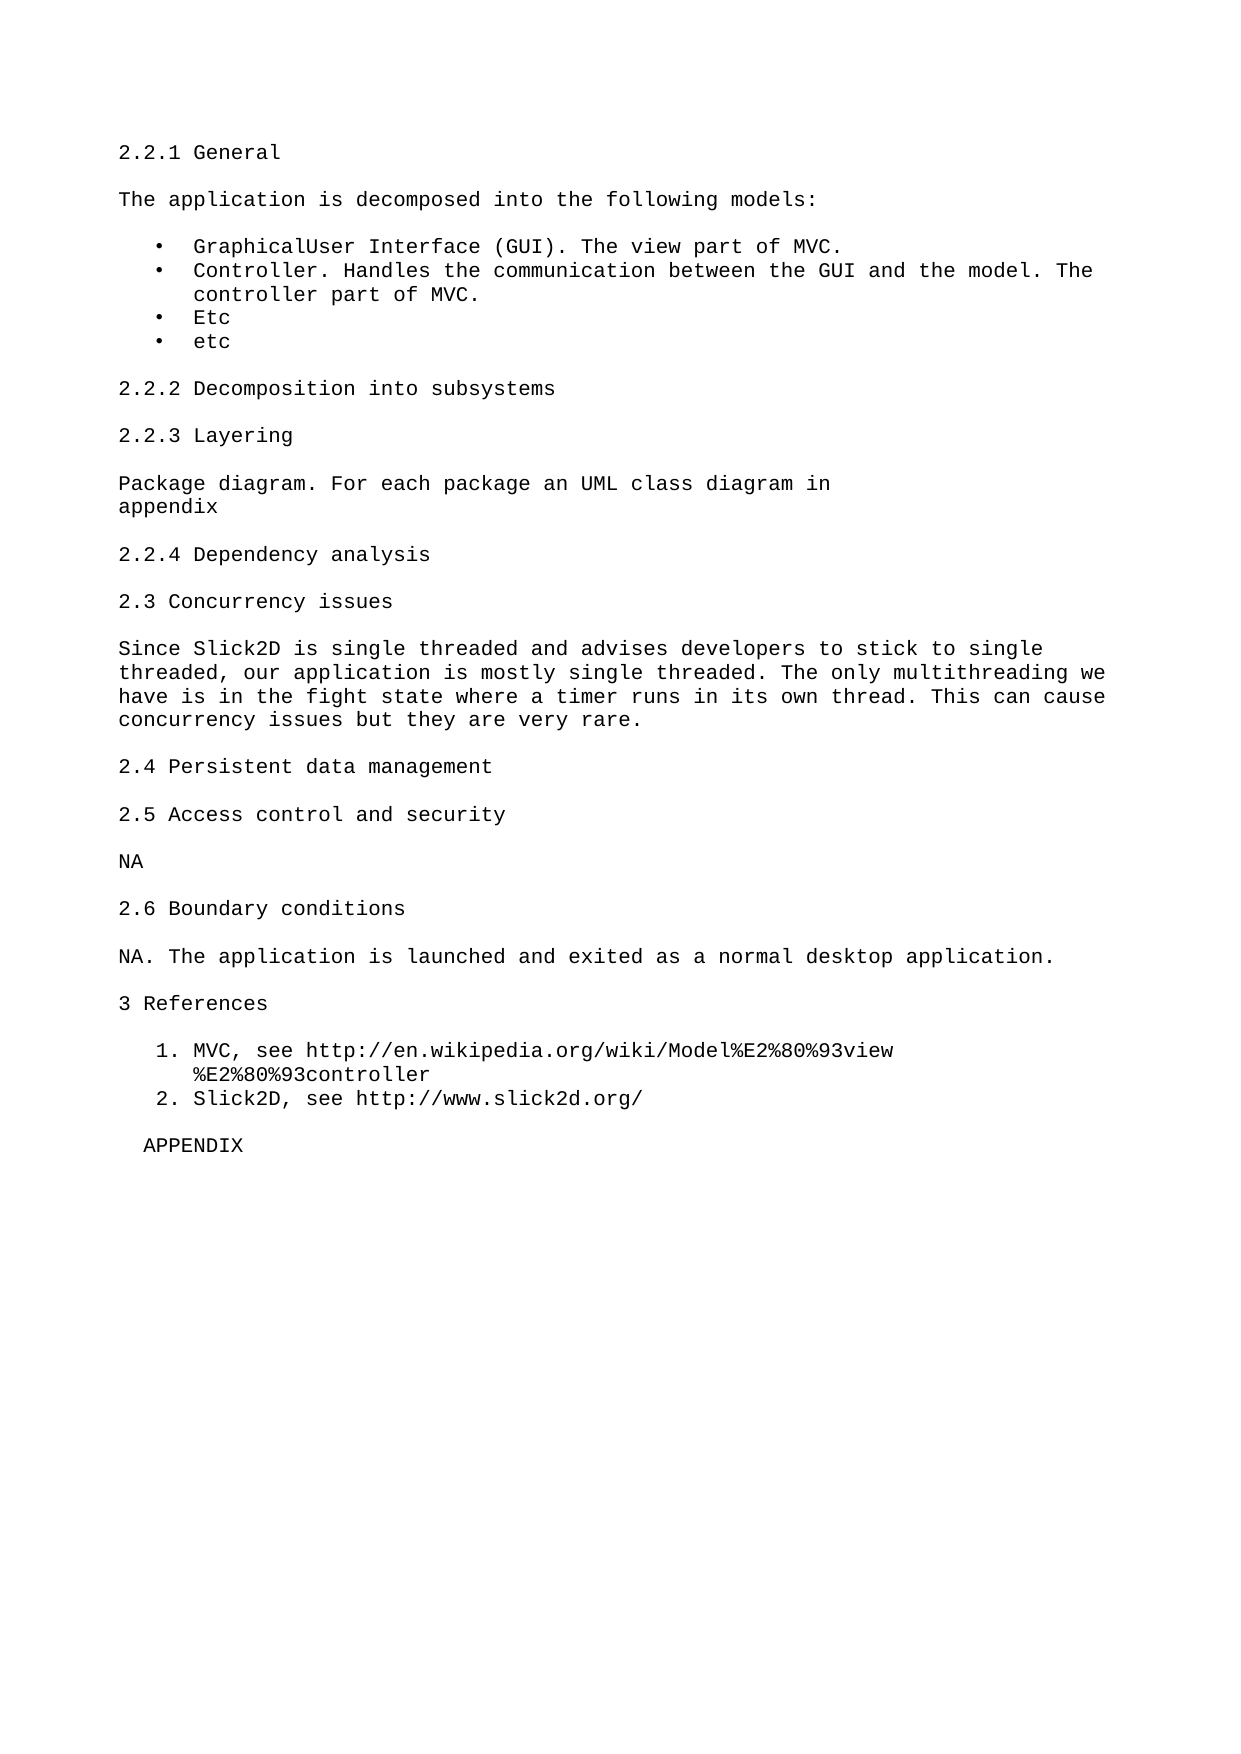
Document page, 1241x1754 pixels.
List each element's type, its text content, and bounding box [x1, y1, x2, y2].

list GraphicalUser Interface (GUI). The view part of MVC. [156, 236, 1122, 260]
list Etc [156, 307, 1122, 331]
text appendix [118, 496, 1122, 520]
text Since Slick2D is single threaded and advises developers to stick to single threaded, our application is mostly single threaded. The only multithreading we have is in the fight state where a timer runs in its own thread. This can cause concurrency issues but they are very rare. [118, 638, 1122, 733]
text 3 References [118, 993, 1122, 1017]
text The application is decomposed into the following models: [118, 189, 1122, 213]
text NA. The application is launched and exited as a normal desktop application. [118, 946, 1122, 969]
text 2.2.1 General [118, 142, 1122, 165]
list MVC, see http://en.wikipedia.org/wiki/Model%E2%80%93view%E2%80%93controller [156, 1040, 1122, 1088]
text 2.2.2 Decomposition into subsystems [118, 378, 1122, 402]
text 2.5 Access control and security [118, 804, 1122, 827]
text 2.2.4 Dependency analysis [118, 544, 1122, 567]
text Package diagram. For each package an UML class diagram in [118, 473, 1122, 496]
list Slick2D, see http://www.slick2d.org/ [156, 1088, 1122, 1111]
list etc [156, 331, 1122, 354]
text 2.4 Persistent data management [118, 757, 1122, 780]
text 2.3 Concurrency issues [118, 591, 1122, 615]
text APPENDIX [118, 1135, 1122, 1158]
list Controller. Handles the communication between the GUI and the model. The controller part of MVC. [156, 260, 1122, 307]
text 2.6 Boundary conditions [118, 898, 1122, 922]
text 2.2.3 Layering [118, 426, 1122, 449]
text NA [118, 851, 1122, 875]
